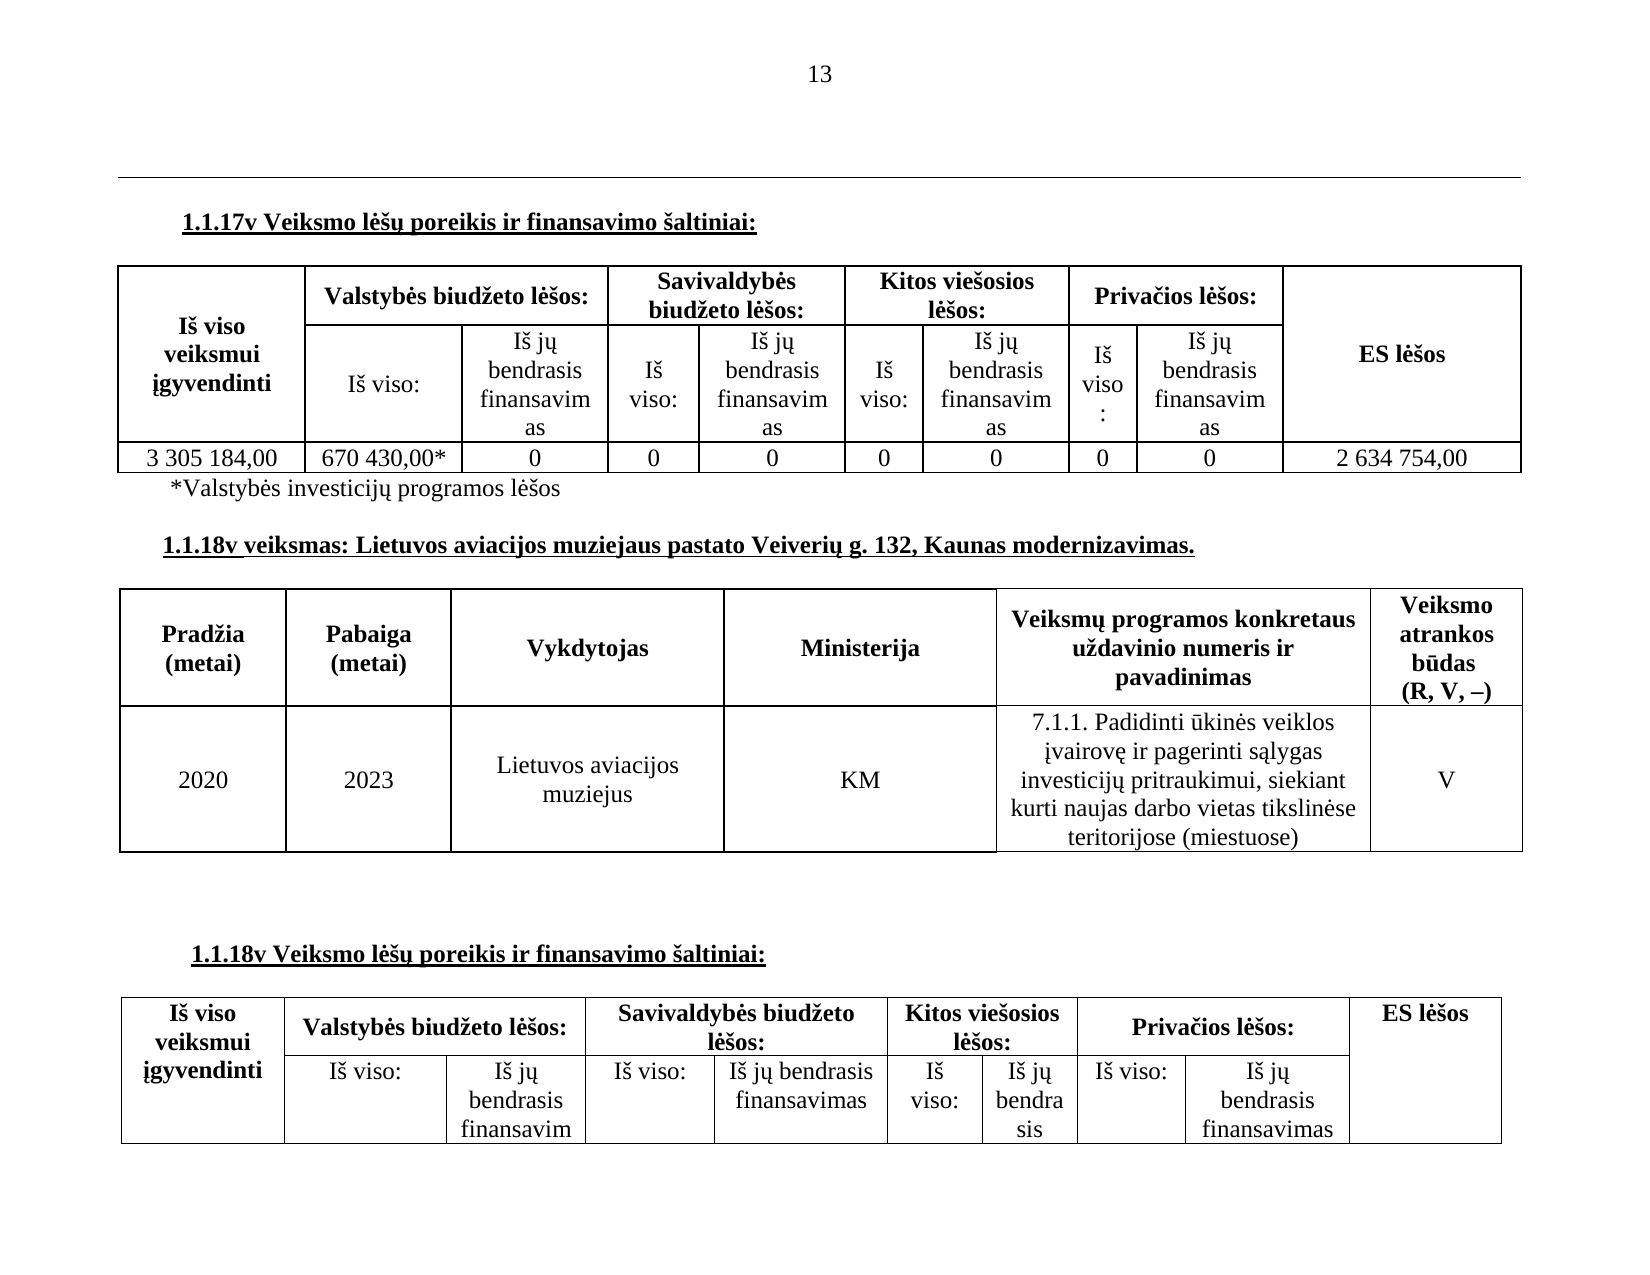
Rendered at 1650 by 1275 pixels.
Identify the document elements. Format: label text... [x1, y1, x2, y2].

table_header Pabaiga (metai) [287, 590, 450, 705]
table_cell 2020 [121, 707, 285, 851]
table_cell Iš jų bendrasis finansavimas [463, 326, 607, 441]
table_cell Iš viso veiksmui įgyvendinti [122, 998, 284, 1143]
table_cell 0 [700, 443, 844, 472]
table_header [1504, 911, 1521, 997]
table_cell Iš viso: [1078, 1056, 1185, 1143]
table_cell Valstybės biudžeto lėšos: [306, 267, 607, 324]
table_cell Iš jų bendrasis finansavim [447, 1056, 585, 1143]
table_cell Iš jų bendrasis finansavimas [924, 326, 1068, 441]
table_cell Iš jų bendrasis finansavimas [700, 326, 844, 441]
table_cell Privačios lėšos: [1078, 998, 1349, 1055]
table_cell [1504, 997, 1521, 1055]
table_cell Iš jų bendrasis finansavimas [1138, 326, 1282, 441]
table_cell Valstybės biudžeto lėšos: [285, 998, 585, 1055]
table_cell ES lėšos [1284, 267, 1520, 441]
table_cell 2023 [287, 707, 450, 851]
table_cell 0 [609, 443, 698, 472]
table_cell V [1371, 706, 1522, 851]
table_cell 2 634 754,00 [1284, 443, 1520, 472]
table_header Veiksmų programos konkretaus uždavinio numeris ir pavadinimas [997, 589, 1370, 705]
table_cell Iš viso: [1070, 326, 1136, 441]
table_cell 1.1.17v Veiksmo lėšų poreikis ir finansavimo šaltiniai: [118, 178, 1521, 264]
table_cell 0 [463, 443, 607, 472]
table_cell Iš viso veiksmui įgyvendinti [119, 267, 304, 441]
table_cell Iš viso: [846, 326, 922, 441]
table_cell [1504, 1055, 1521, 1143]
table_cell 3 305 184,00 [119, 443, 304, 472]
text 1.1.18v veiksmas: Lietuvos aviacijos muziejaus pastato Veiverių g. 132, Kaunas modernizavimas. [118, 531, 1521, 559]
table_cell Iš jų bendrasis finansavimas [1186, 1056, 1349, 1143]
table_header 1.1.18v Veiksmo lėšų poreikis ir finansavimo šaltiniai: [121, 911, 1501, 997]
table_header Veiksmo atrankos būdas (R, V, –) [1371, 589, 1522, 705]
table_cell 670 430,00* [306, 443, 461, 472]
table_header Pradžia (metai) [121, 590, 285, 705]
table_cell 7.1.1. Padidinti ūkinės veiklos įvairovę ir pagerinti sąlygas investicijų pritraukimui, siekiant kurti naujas darbo vietas tikslinėse teritorijose (miestuose) [997, 706, 1370, 851]
table_cell Iš viso: [306, 326, 461, 441]
table_cell ES lėšos [1350, 998, 1501, 1143]
table_cell Iš viso: [609, 326, 698, 441]
table_cell Privačios lėšos: [1070, 267, 1282, 324]
table_cell Savivaldybės biudžeto lėšos: [586, 998, 887, 1055]
table_cell Iš viso: [586, 1056, 714, 1143]
table_cell 0 [846, 443, 922, 472]
table_cell Iš jų bendrasis finansavimas [715, 1056, 887, 1143]
table_cell 0 [1070, 443, 1136, 472]
table_cell Kitos viešosios lėšos: [846, 267, 1068, 324]
table_cell KM [725, 707, 996, 851]
table_cell 0 [924, 443, 1068, 472]
table_cell Lietuvos aviacijos muziejus [452, 707, 723, 851]
table_cell Savivaldybės biudžeto lėšos: [609, 267, 844, 324]
table_cell Iš jų bendrasis [983, 1056, 1077, 1143]
text *Valstybės investicijų programos lėšos [118, 473, 1521, 502]
table_header Vykdytojas [452, 590, 723, 705]
table_cell Iš viso: [888, 1056, 982, 1143]
table_cell 0 [1138, 443, 1282, 472]
table_cell Kitos viešosios lėšos: [888, 998, 1077, 1055]
table_header Ministerija [725, 590, 996, 705]
table_cell Iš viso: [285, 1056, 446, 1143]
